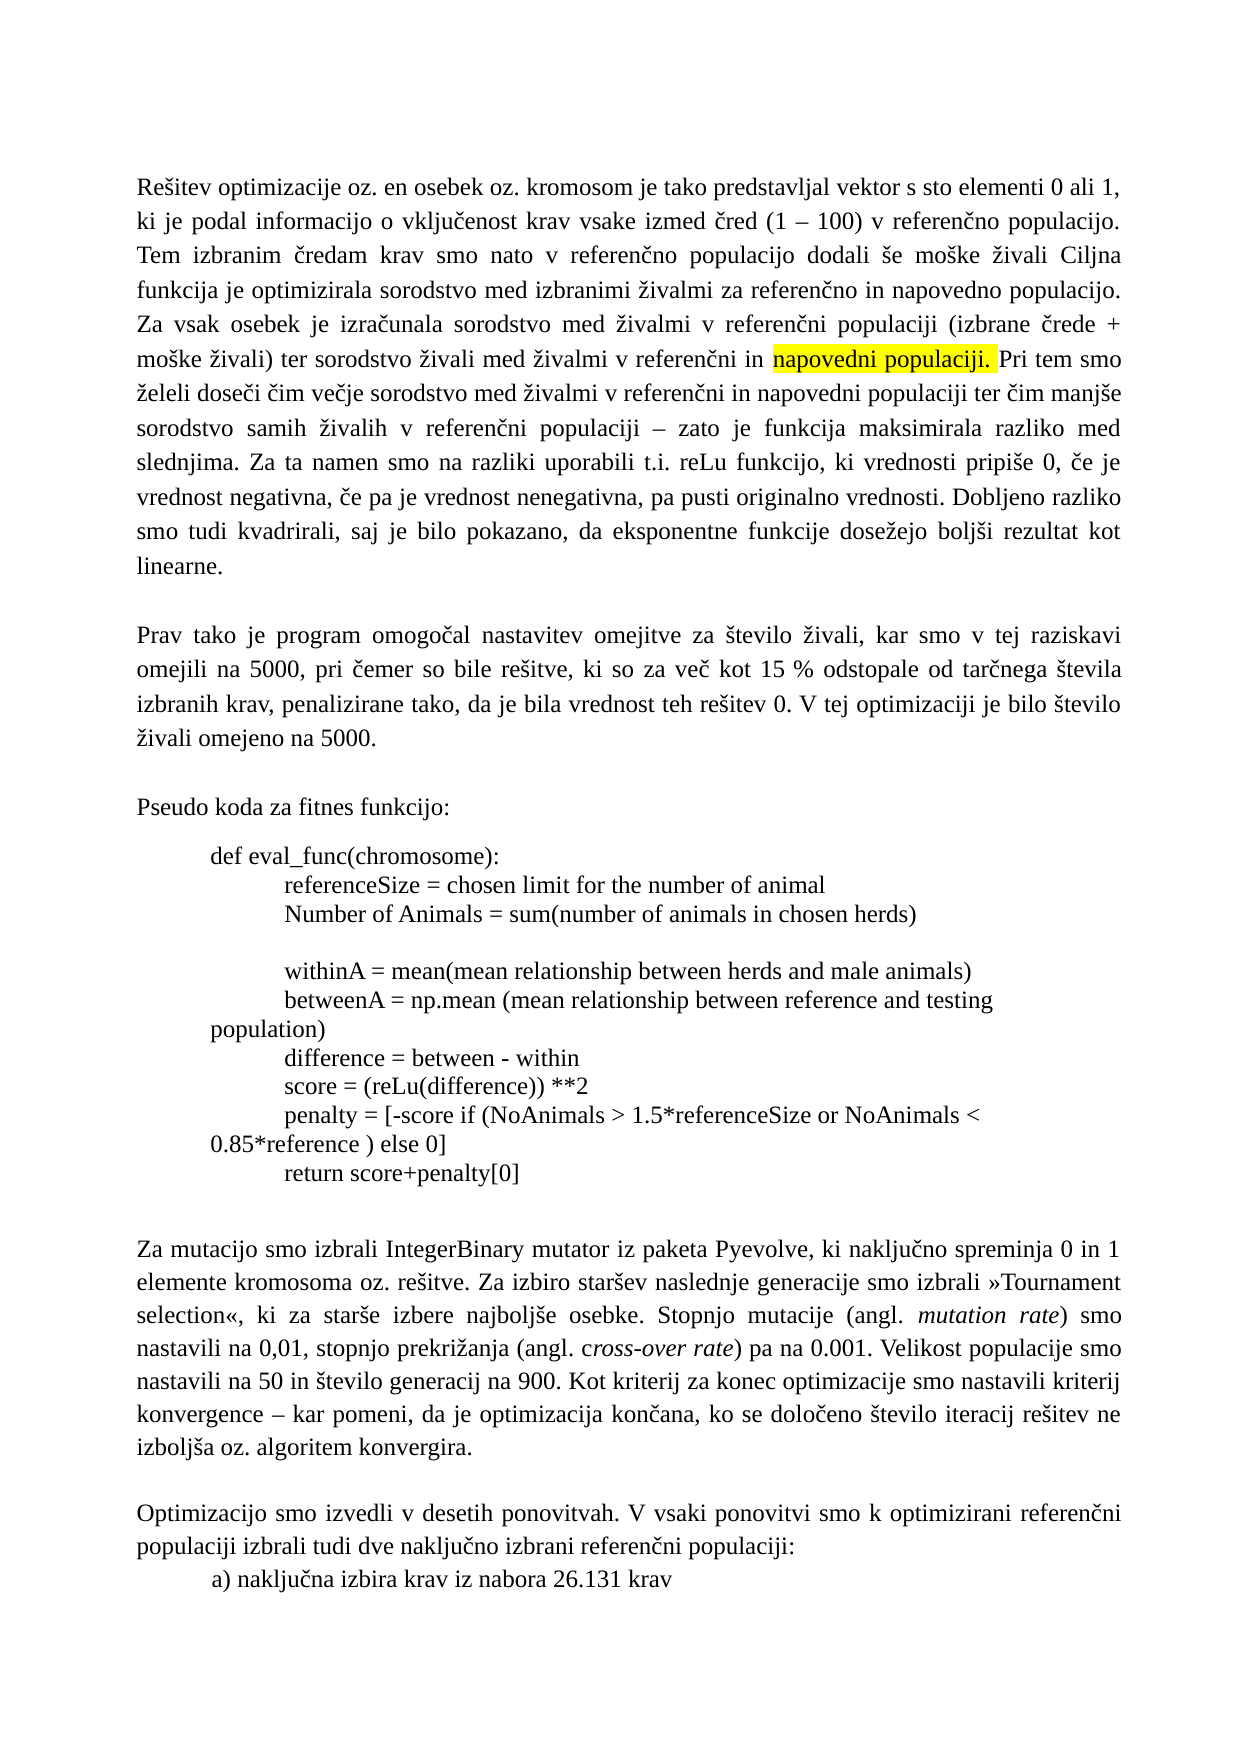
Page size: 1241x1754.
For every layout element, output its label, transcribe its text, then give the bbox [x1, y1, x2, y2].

text score = (reLu(difference)) **2 [136, 1071, 1122, 1100]
text difference = between - within [136, 1043, 1122, 1071]
text Rešitev optimizacije oz. en osebek oz. kromosom je tako predstavljal vektor s sto elementi 0 ali 1, ki je podal informacijo o vključenost krav vsake izmed čred (1 – 100) v referenčno populacijo. Tem izbranim čredam krav smo nato v referenčno populacijo dodali še moške živali Ciljna funkcija je optimizirala sorodstvo med izbranimi živalmi za referenčno in napovedno populacijo. Za vsak osebek je izračunala sorodstvo med živalmi v referenčni populaciji (izbrane črede + moške živali) ter sorodstvo živali med živalmi v referenčni in napovedni populaciji. Pri tem smo želeli doseči čim večje sorodstvo med živalmi v referenčni in napovedni populaciji ter čim manjše sorodstvo samih živalih v referenčni populaciji – zato je funkcija maksimirala razliko med slednjima. Za ta namen smo na razliki uporabili t.i. reLu funkcijo, ki vrednosti pripiše 0, če je vrednost negativna, če pa je vrednost nenegativna, pa pusti originalno vrednosti. Dobljeno razliko smo tudi kvadrirali, saj je bilo pokazano, da eksponentne funkcije dosežejo boljši rezultat kot linearne. [136, 172, 1122, 580]
text referenceSize = chosen limit for the number of animal [136, 870, 1122, 899]
text betweenA = np.mean (mean relationship between reference and testing population) [136, 985, 1122, 1043]
text withinA = mean(mean relationship between herds and male animals) [136, 956, 1122, 985]
text Prav tako je program omogočal nastavitev omejitve za število živali, kar smo v tej raziskavi omejili na 5000, pri čemer so bile rešitve, ki so za več kot 15 % odstopale od tarčnega števila izbranih krav, penalizirane tako, da je bila vrednost teh rešitev 0. V tej optimizaciji je bilo število živali omejeno na 5000. [136, 620, 1122, 752]
text Optimizacijo smo izvedli v desetih ponovitvah. V vsaki ponovitvi smo k optimizirani referenčni populaciji izbrali tudi dve naključno izbrani referenčni populaciji: [136, 1498, 1122, 1560]
text Pseudo koda za fitnes funkcijo: [136, 792, 1122, 821]
text def eval_func(chromosome): [136, 841, 1122, 870]
text Number of Animals = sum(number of animals in chosen herds) [136, 899, 1122, 928]
text return score+penalty[0] [136, 1158, 1122, 1186]
text Za mutacijo smo izbrali IntegerBinary mutator iz paketa Pyevolve, ki naključno spreminja 0 in 1 elemente kromosoma oz. rešitve. Za izbiro staršev naslednje generacije smo izbrali »Tournament selection«, ki za starše izbere najboljše osebke. Stopnjo mutacije (angl. mutation rate) smo nastavili na 0,01, stopnjo prekrižanja (angl. cross-over rate) pa na 0.001. Velikost populacije smo nastavili na 50 in število generacij na 900. Kot kriterij za konec optimizacije smo nastavili kriterij konvergence – kar pomeni, da je optimizacija končana, ko se določeno število iteracij rešitev ne izboljša oz. algoritem konvergira. [136, 1234, 1122, 1461]
text penalty = [-score if (NoAnimals > 1.5*referenceSize or NoAnimals < 0.85*reference ) else 0] [136, 1100, 1122, 1158]
list a) naključna izbira krav iz nabora 26.131 krav [174, 1564, 1122, 1593]
